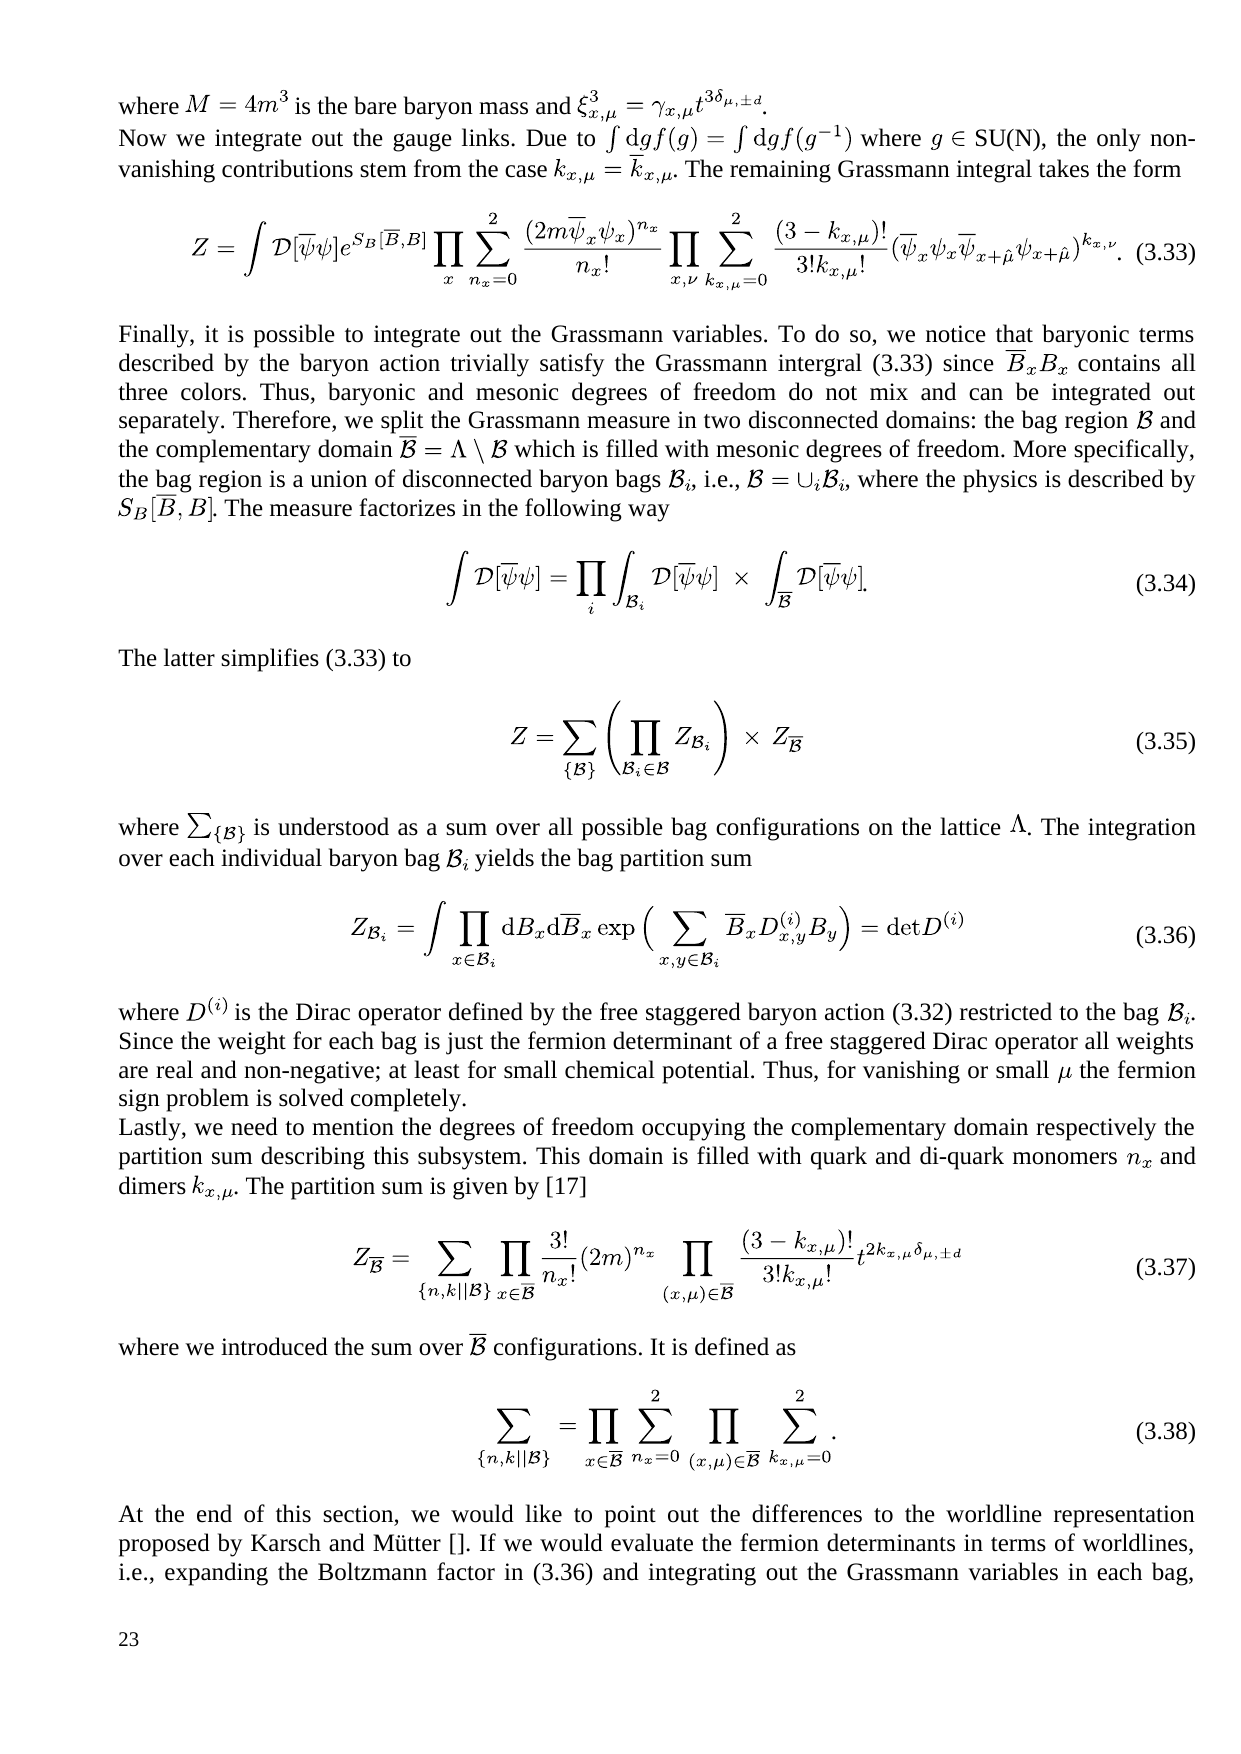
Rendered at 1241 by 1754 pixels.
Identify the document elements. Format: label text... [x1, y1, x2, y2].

text At the end of this section, we would like to point out the differences to the worldline representation proposed by Karsch and Mütter []. If we would evaluate the fermion determinants in terms of worldlines, i.e., expanding the Boltzmann factor in (3.36) and integrating out the Grassmann variables in each bag, [118, 1499, 1196, 1586]
text . (3.38) [728, 1389, 1196, 1471]
text where is the bare baryon mass and [118, 89, 718, 122]
text [118, 701, 568, 780]
text Finally, it is possible to integrate out the Grassmann variables. To do so, we notice that baryonic terms described by the baryon action trivially satisfy the Grassmann intergral (3.33) since contains all three colors. Thus, baryonic and mesonic degrees of freedom do not mix and can be integrated out separately. Therefore, we split the Grassmann measure in two disconnected domains: the bag region and the complementary domain which is filled with mesonic degrees of freedom. More specifically, the bag region is a union of disconnected baryon bags , i.e., , where the physics is described by . The measure factorizes in the following way [118, 319, 1196, 522]
text . [608, 89, 1196, 122]
text [118, 1229, 747, 1303]
text The latter simplifies (3.33) to [118, 643, 1196, 672]
text . (3.34) [861, 551, 1196, 614]
text where is understood as a sum over all possible bag configurations on the lattice . The integration over each individual baryon bag yields the bag partition sum [118, 808, 1196, 872]
text (3.36) [446, 901, 1196, 968]
text where we introduced the sum over configurations. It is defined as [118, 1332, 1196, 1361]
text [118, 212, 727, 291]
text . (3.33) [733, 212, 1196, 291]
text [118, 1389, 693, 1471]
text (3.35) [591, 701, 1196, 780]
text [118, 551, 446, 614]
text Now we integrate out the gauge links. Due to where SU(N), the only non-vanishing contributions stem from the case . The remaining Grassmann integral takes the form [118, 122, 1196, 184]
text [118, 901, 492, 968]
text where is the Dirac operator defined by the free staggered baryon action (3.32) restricted to the bag . Since the weight for each bag is just the fermion determinant of a free staggered Dirac operator all weights are real and non-negative; at least for small chemical potential. Thus, for vanishing or small the fermion sign problem is solved completely. [118, 997, 1196, 1112]
text Lastly, we need to mention the degrees of freedom occupying the complementary domain respectively the partition sum describing this subsystem. This domain is filled with quark and di-quark monomers and dimers . The partition sum is given by [17] [118, 1112, 1196, 1201]
text (3.37) [702, 1229, 1196, 1303]
